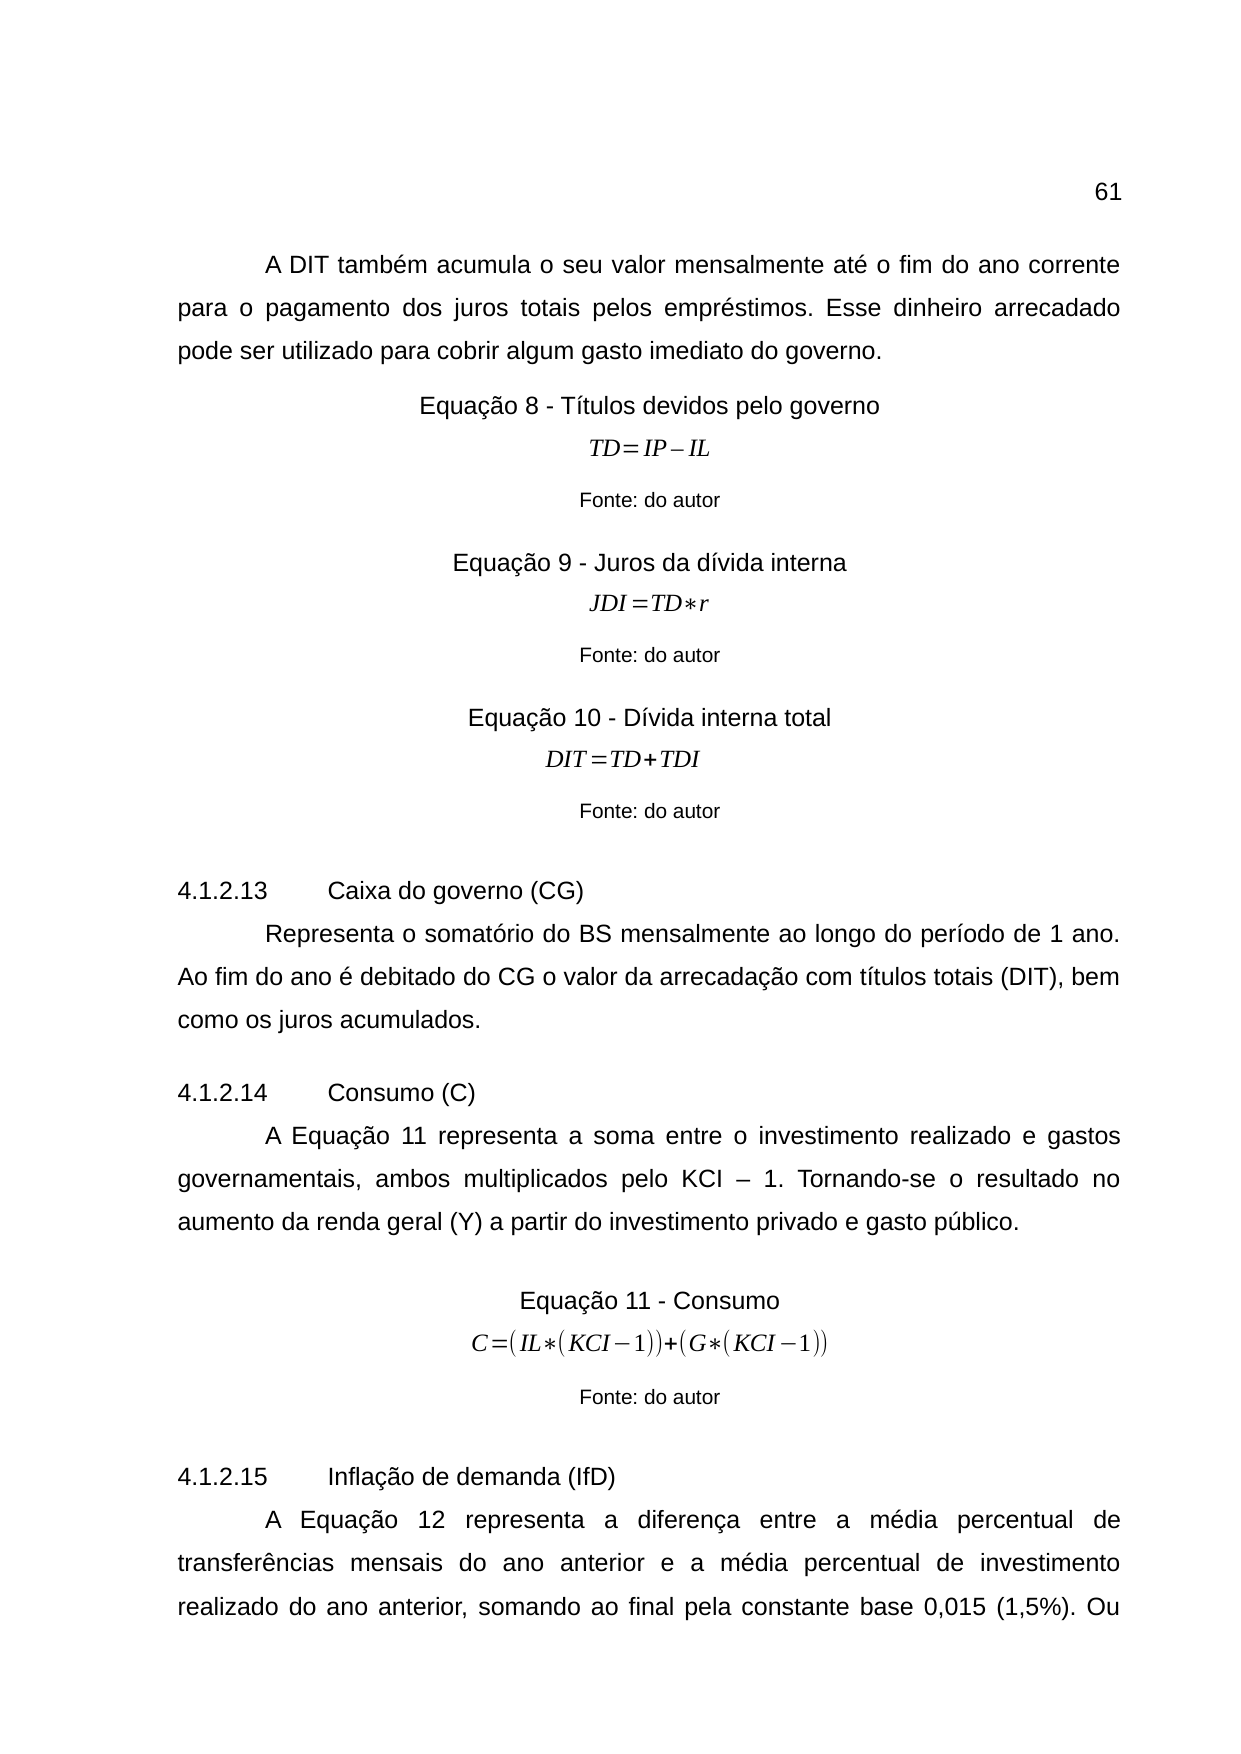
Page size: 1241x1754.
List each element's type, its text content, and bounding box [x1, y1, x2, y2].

text Equação 11 - Consumo [234, 1286, 1065, 1315]
text A Equação 11 representa a soma entre o investimento realizado e gastos governamentais, ambos multiplicados pelo KCI – 1. Tornando-se o resultado no aumento da renda geral (Y) a partir do investimento privado e gasto público. [177, 1121, 1122, 1236]
text Representa o somatório do BS mensalmente ao longo do período de 1 ano. Ao fim do ano é debitado do CG o valor da arrecadação com títulos totais (DIT), bem como os juros acumulados. [177, 919, 1122, 1034]
text A Equação 12 representa a diferença entre a média percentual de transferências mensais do ano anterior e a média percentual de investimento realizado do ano anterior, somando ao final pela constante base 0,015 (1,5%). Ou [177, 1505, 1122, 1620]
text Fonte: do autor [177, 1385, 1122, 1409]
text Equação 8 - Títulos devidos pelo governo [418, 391, 881, 419]
text A DIT também acumula o seu valor mensalmente até o fim do ano corrente para o pagamento dos juros totais pelos empréstimos. Esse dinheiro arrecadado pode ser utilizado para cobrir algum gasto imediato do governo. [177, 250, 1122, 365]
text Fonte: do autor [177, 488, 1122, 512]
text Fonte: do autor [177, 643, 1122, 667]
text Equação 9 - Juros da dívida interna [420, 548, 879, 576]
subtitle Consumo (C) [177, 1078, 1122, 1107]
text Fonte: do autor [177, 799, 1122, 823]
subtitle Inflação de demanda (IfD) [177, 1462, 1122, 1491]
text Equação 10 - Dívida interna total [421, 703, 878, 731]
subtitle Caixa do governo (CG) [177, 876, 1122, 905]
